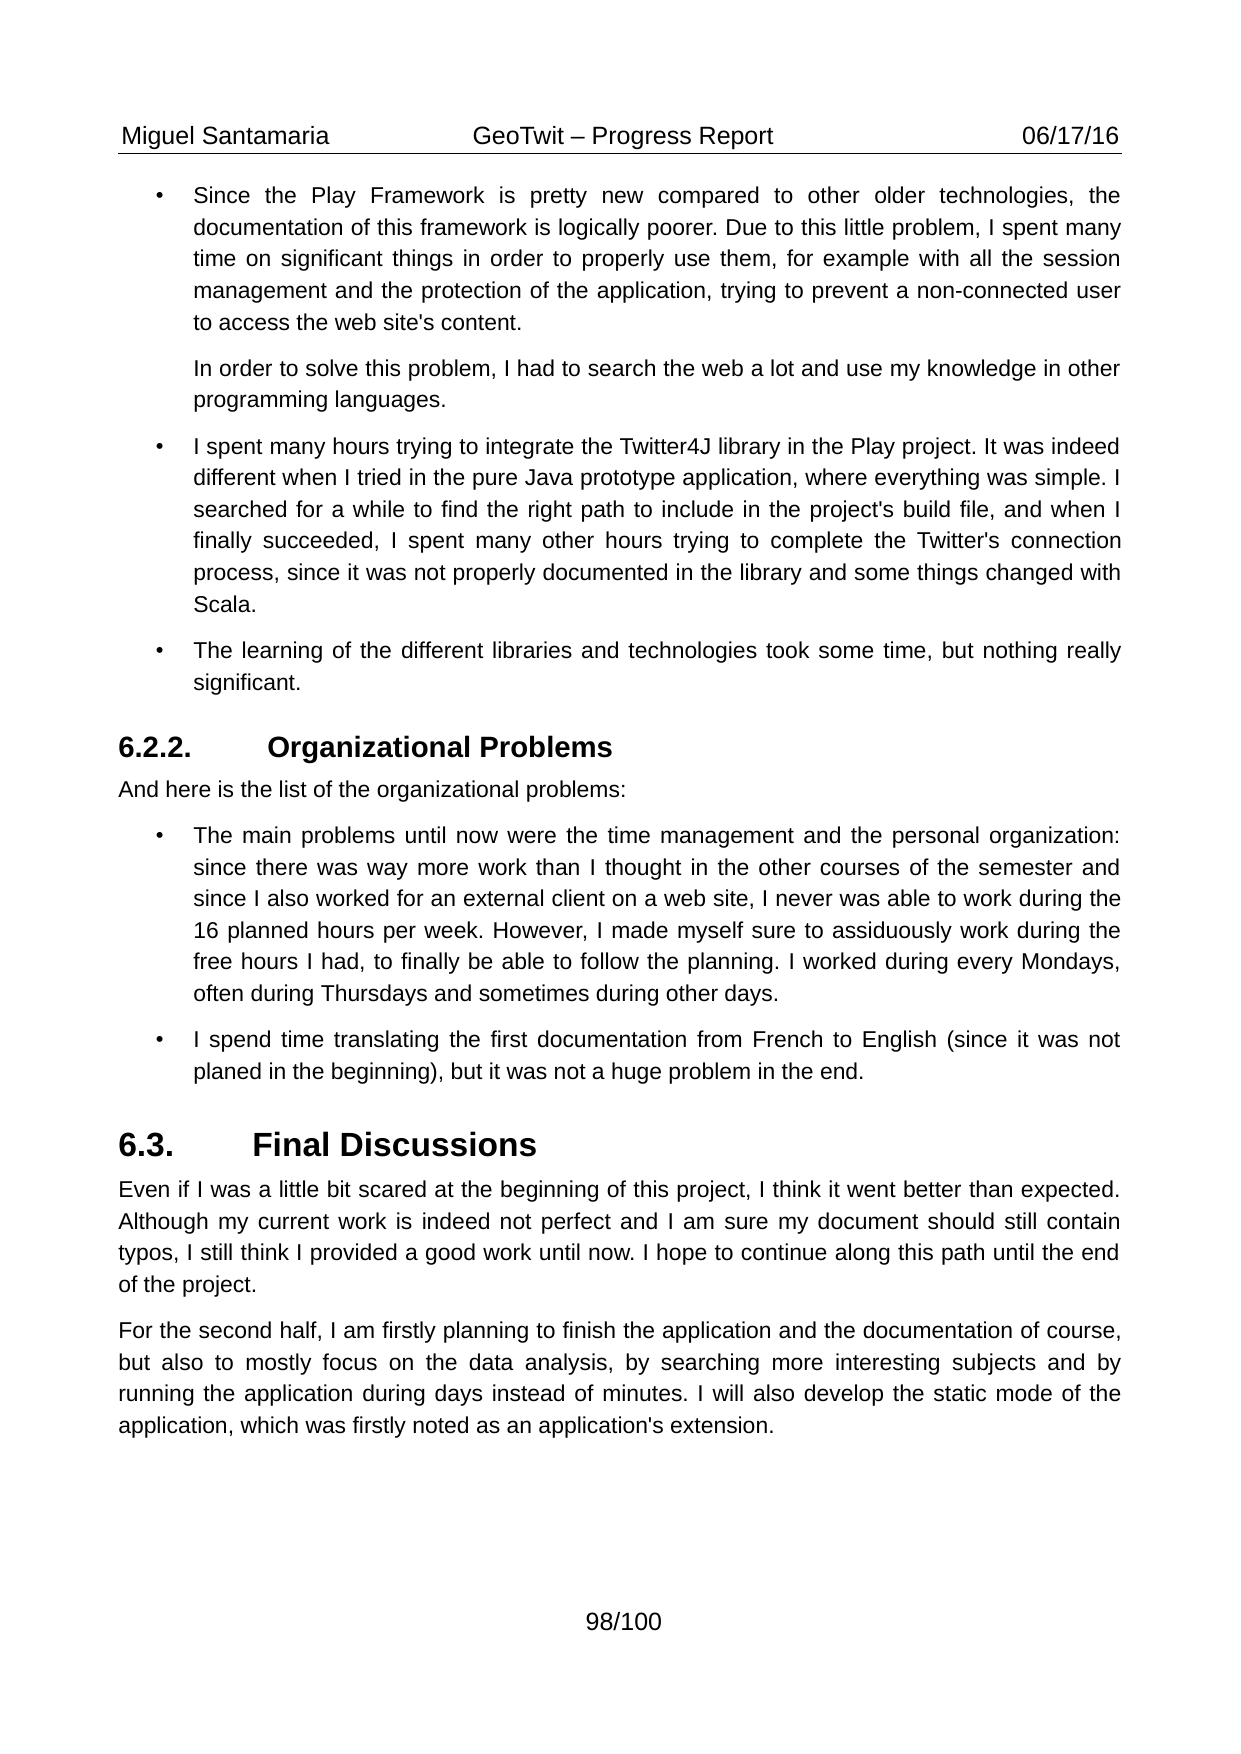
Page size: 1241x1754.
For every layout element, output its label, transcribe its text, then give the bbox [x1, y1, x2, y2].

list I spent many hours trying to integrate the Twitter4J library in the Play project. It was indeed different when I tried in the pure Java prototype application, where everything was simple. I searched for a while to find the right path to include in the project's build file, and when I finally succeeded, I spent many other hours trying to complete the Twitter's connection process, since it was not properly documented in the library and some things changed with Scala. [156, 433, 1122, 617]
text For the second half, I am firstly planning to finish the application and the documentation of course, but also to mostly focus on the data analysis, by searching more interesting subjects and by running the application during days instead of minutes. I will also develop the static mode of the application, which was firstly noted as an application's extension. [118, 1317, 1122, 1438]
list I spend time translating the first documentation from French to English (since it was not planed in the beginning), but it was not a huge problem in the end. [156, 1026, 1122, 1084]
text Even if I was a little bit scared at the beginning of this project, I think it went better than expected. Although my current work is indeed not perfect and I am sure my document should still contain typos, I still think I provided a good work until now. I hope to continue along this path until the end of the project. [118, 1176, 1122, 1297]
list In order to solve this problem, I had to search the web a lot and use my knowledge in other programming languages. [156, 355, 1122, 413]
subtitle Organizational Problems [118, 729, 1122, 763]
text And here is the list of the organizational problems: [118, 776, 1122, 802]
list The learning of the different libraries and technologies took some time, but nothing really significant. [156, 637, 1122, 695]
list Since the Play Framework is pretty new compared to other older technologies, the documentation of this framework is logically poorer. Due to this little problem, I spent many time on significant things in order to properly use them, for example with all the session management and the protection of the application, trying to prevent a non-connected user to access the web site's content. [156, 182, 1122, 335]
list The main problems until now were the time management and the personal organization: since there was way more work than I thought in the other courses of the semester and since I also worked for an external client on a web site, I never was able to work during the 16 planned hours per week. However, I made myself sure to assiduously work during the free hours I had, to finally be able to follow the planning. I worked during every Mondays, often during Thursdays and sometimes during other days. [156, 822, 1122, 1006]
subtitle Final Discussions [118, 1125, 1122, 1164]
